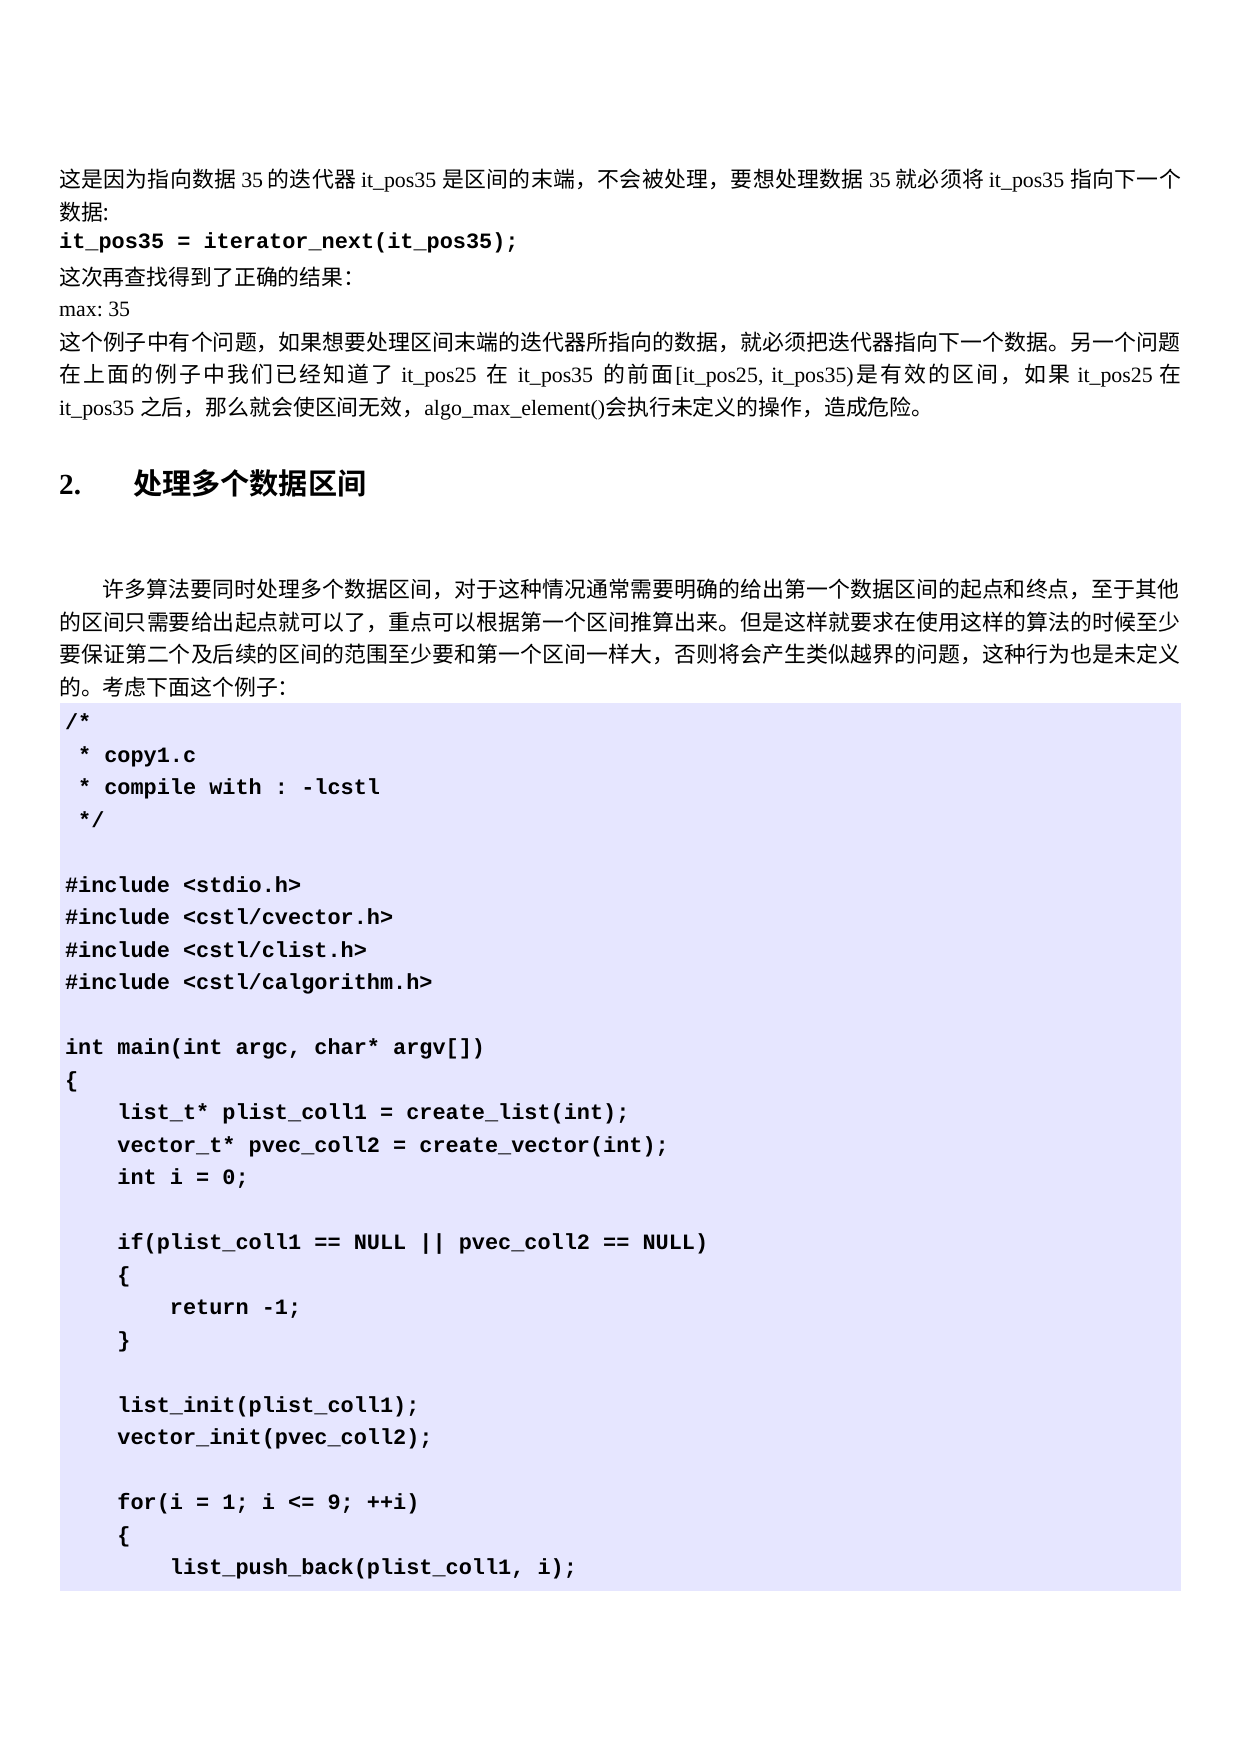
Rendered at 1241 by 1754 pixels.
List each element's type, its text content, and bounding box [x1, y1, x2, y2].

table_header /* * copy1.c * compile with : -lcstl */ #include <stdio.h> #include <cstl/cvector.h> #include <cstl/clist.h> #include <cstl/calgorithm.h> int main(int argc, char* argv[]) { list_t* plist_coll1 = create_list(int); vector_t* pvec_coll2 = create_vector(int); int i = 0; if(plist_coll1 == NULL || pvec_coll2 == NULL) { return -1; } list_init(plist_coll1); vector_init(pvec_coll2); for(i = 1; i <= 9; ++i) { list_push_back(plist_coll1, i); [60, 703, 1181, 1591]
text max: 35 [59, 292, 1181, 324]
subtitle 处理多个数据区间 [59, 449, 1181, 514]
text 这个例子中有个问题，如果想要处理区间末端的迭代器所指向的数据，就必须把迭代器指向下一个数据。另一个问题在上面的例子中我们已经知道了it_pos25 在 it_pos35 的前面[it_pos25, it_pos35)是有效的区间，如果it_pos25在it_pos35 之后，那么就会使区间无效，algo_max_element()会执行未定义的操作，造成危险。 [59, 324, 1181, 422]
text 许多算法要同时处理多个数据区间，对于这种情况通常需要明确的给出第一个数据区间的起点和终点，至于其他的区间只需要给出起点就可以了，重点可以根据第一个区间推算出来。但是这样就要求在使用这样的算法的时候至少要保证第二个及后续的区间的范围至少要和第一个区间一样大，否则将会产生类似越界的问题，这种行为也是未定义的。考虑下面这个例子： [59, 572, 1181, 702]
text 这次再查找得到了正确的结果： [59, 259, 1181, 292]
text 这是因为指向数据35的迭代器it_pos35 是区间的末端，不会被处理，要想处理数据35就必须将it_pos35 指向下一个数据: [59, 162, 1181, 227]
text it_pos35 = iterator_next(it_pos35); [59, 227, 1181, 259]
